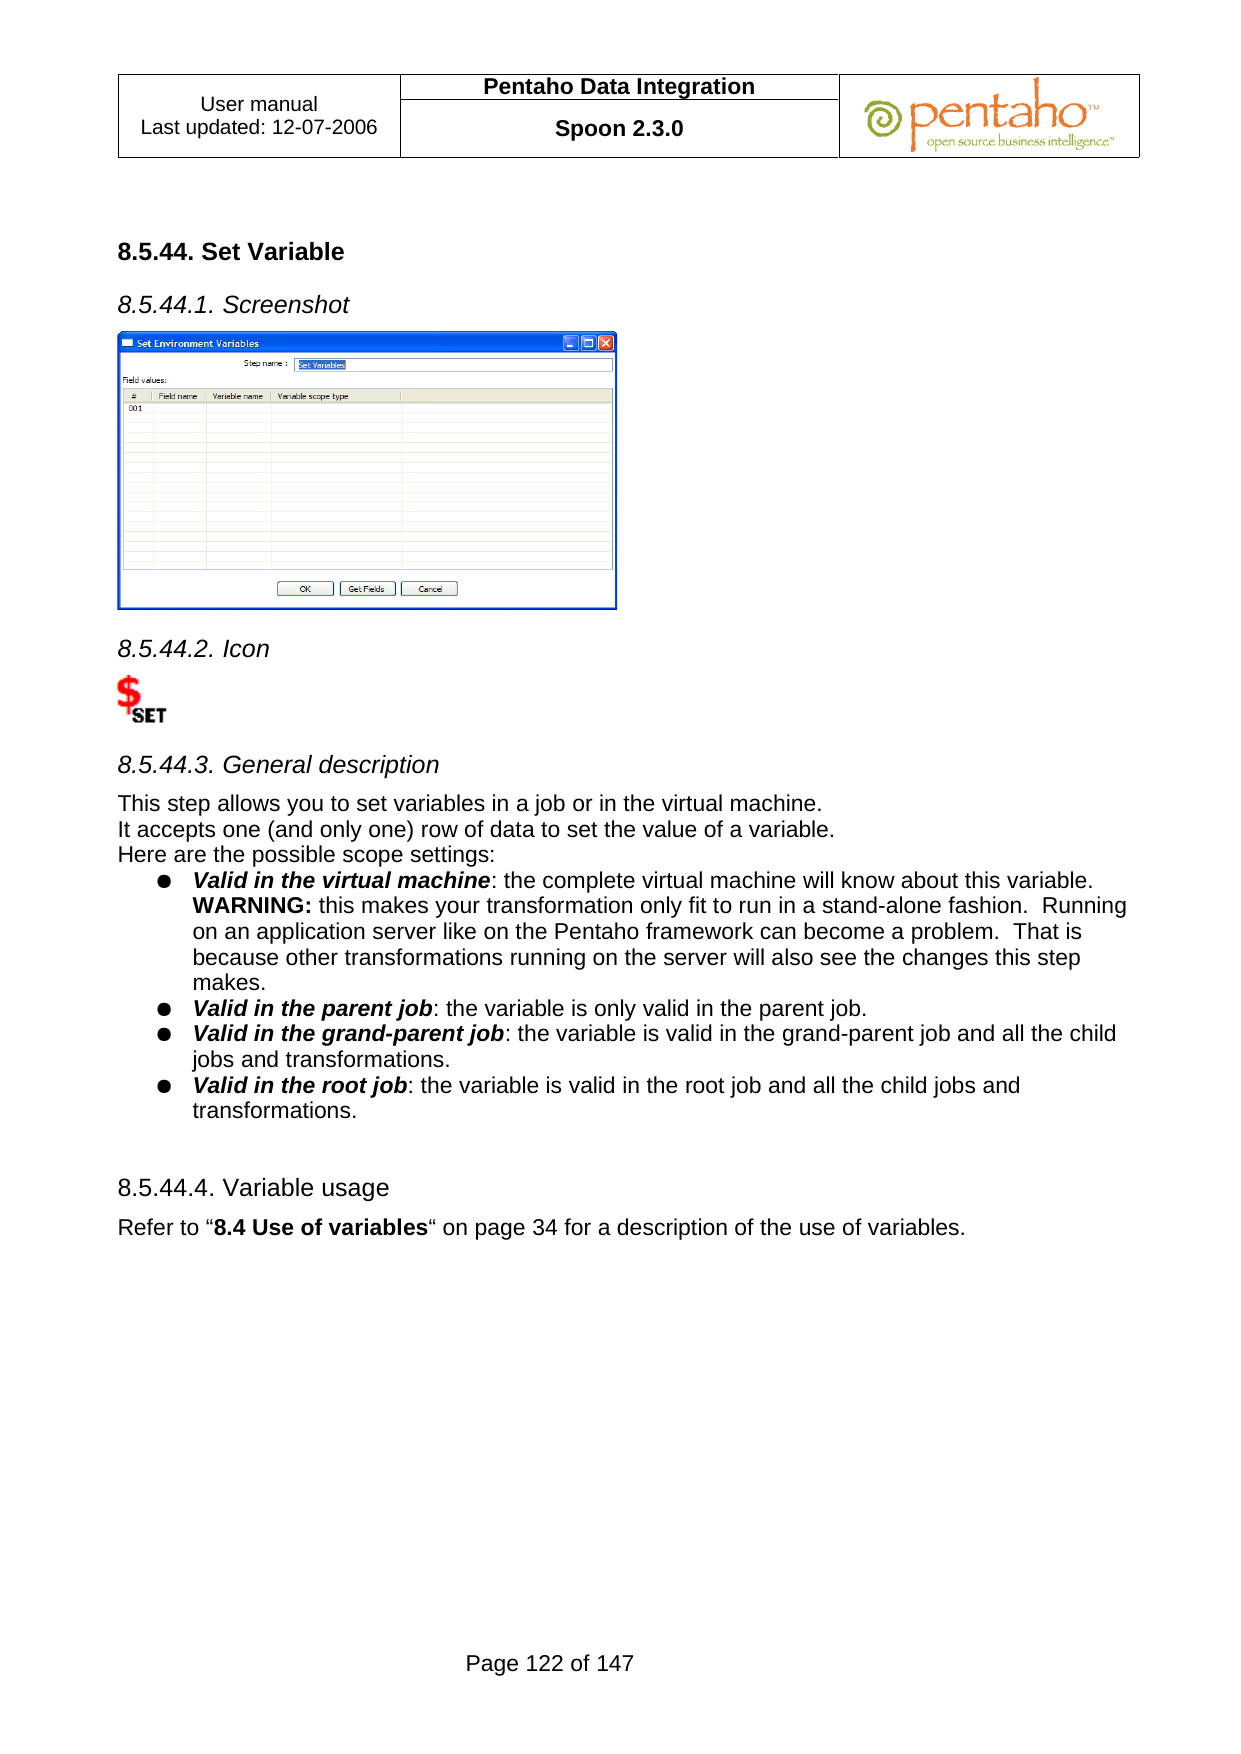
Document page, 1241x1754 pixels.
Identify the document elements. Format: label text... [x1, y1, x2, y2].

picture [117, 675, 168, 726]
subtitle General description [117, 750, 1137, 778]
subtitle Variable usage [117, 1174, 1137, 1202]
subtitle Screenshot [117, 291, 1137, 319]
text This step allows you to set variables in a job or in the virtual machine. [117, 791, 1137, 816]
text Refer to “8.4 Use of variables“ on page 33 for a description of the use of variables. [117, 1214, 1137, 1240]
text It accepts one (and only one) row of data to set the value of a variable. [117, 816, 1137, 842]
list Valid in the parent job: the variable is only valid in the parent job. [155, 995, 1137, 1021]
list Valid in the root job: the variable is valid in the root job and all the child jobs and transformations. [155, 1072, 1137, 1123]
picture [117, 331, 618, 610]
subtitle Icon [117, 635, 1137, 663]
list Valid in the grand-parent job: the variable is valid in the grand-parent job and all the child jobs and transformations. [155, 1021, 1137, 1072]
text Here are the possible scope settings: [117, 842, 1137, 867]
subtitle Set Variable [117, 238, 1137, 266]
list Valid in the virtual machine: the complete virtual machine will know about this variable. WARNING: this makes your transformation only fit to run in a stand-alone fashion. Running on an application server like on the Pentaho framework can become a problem. That is because other transformations running on the server will also see the changes this step makes. [155, 867, 1137, 995]
